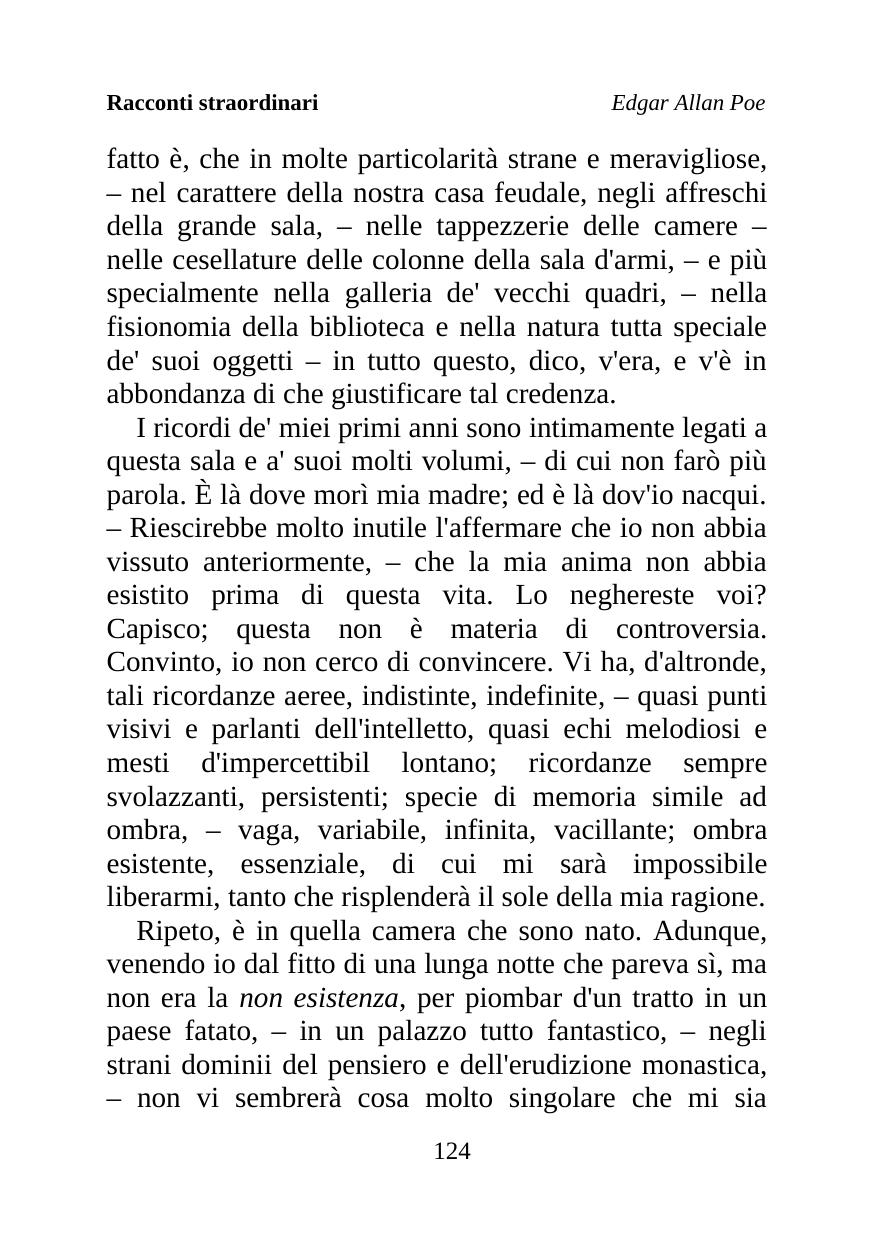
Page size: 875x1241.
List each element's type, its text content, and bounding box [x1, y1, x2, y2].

text I ricordi de' miei primi anni sono intimamente legati a questa sala e a' suoi molti volumi, – di cui non farò più parola. È là dove morì mia madre; ed è là dov'io nacqui. – Riescirebbe molto inutile l'affermare che io non abbia vissuto anteriormente, – che la mia anima non abbia esistito prima di questa vita. Lo neghereste voi? Capisco; questa non è materia di controversia. Convinto, io non cerco di convincere. Vi ha, d'altronde, tali ricordanze aeree, indistinte, indefinite, – quasi punti visivi e parlanti dell'intelletto, quasi echi melodiosi e mesti d'impercettibil lontano; ricordanze sempre svolazzanti, persistenti; specie di memoria simile ad ombra, – vaga, variabile, infinita, vacillante; ombra esistente, essenziale, di cui mi sarà impossibile liberarmi, tanto che risplenderà il sole della mia ragione. [106, 410, 768, 913]
text fatto è, che in molte particolarità strane e meravigliose, – nel carattere della nostra casa feudale, negli affreschi della grande sala, – nelle tappezzerie delle camere – nelle cesellature delle colonne della sala d'armi, – e più specialmente nella galleria de' vecchi quadri, – nella fisionomia della biblioteca e nella natura tutta speciale de' suoi oggetti – in tutto questo, dico, v'era, e v'è in abbondanza di che giustificare tal credenza. [106, 141, 768, 410]
text Ripeto, è in quella camera che sono nato. Adunque, venendo io dal fitto di una lunga notte che pareva sì, ma non era la non esistenza, per piombar d'un tratto in un paese fatato, – in un palazzo tutto fantastico, – negli strani dominii del pensiero e dell'erudizione monastica, – non vi sembrerà cosa molto singolare che mi sia [106, 913, 768, 1114]
